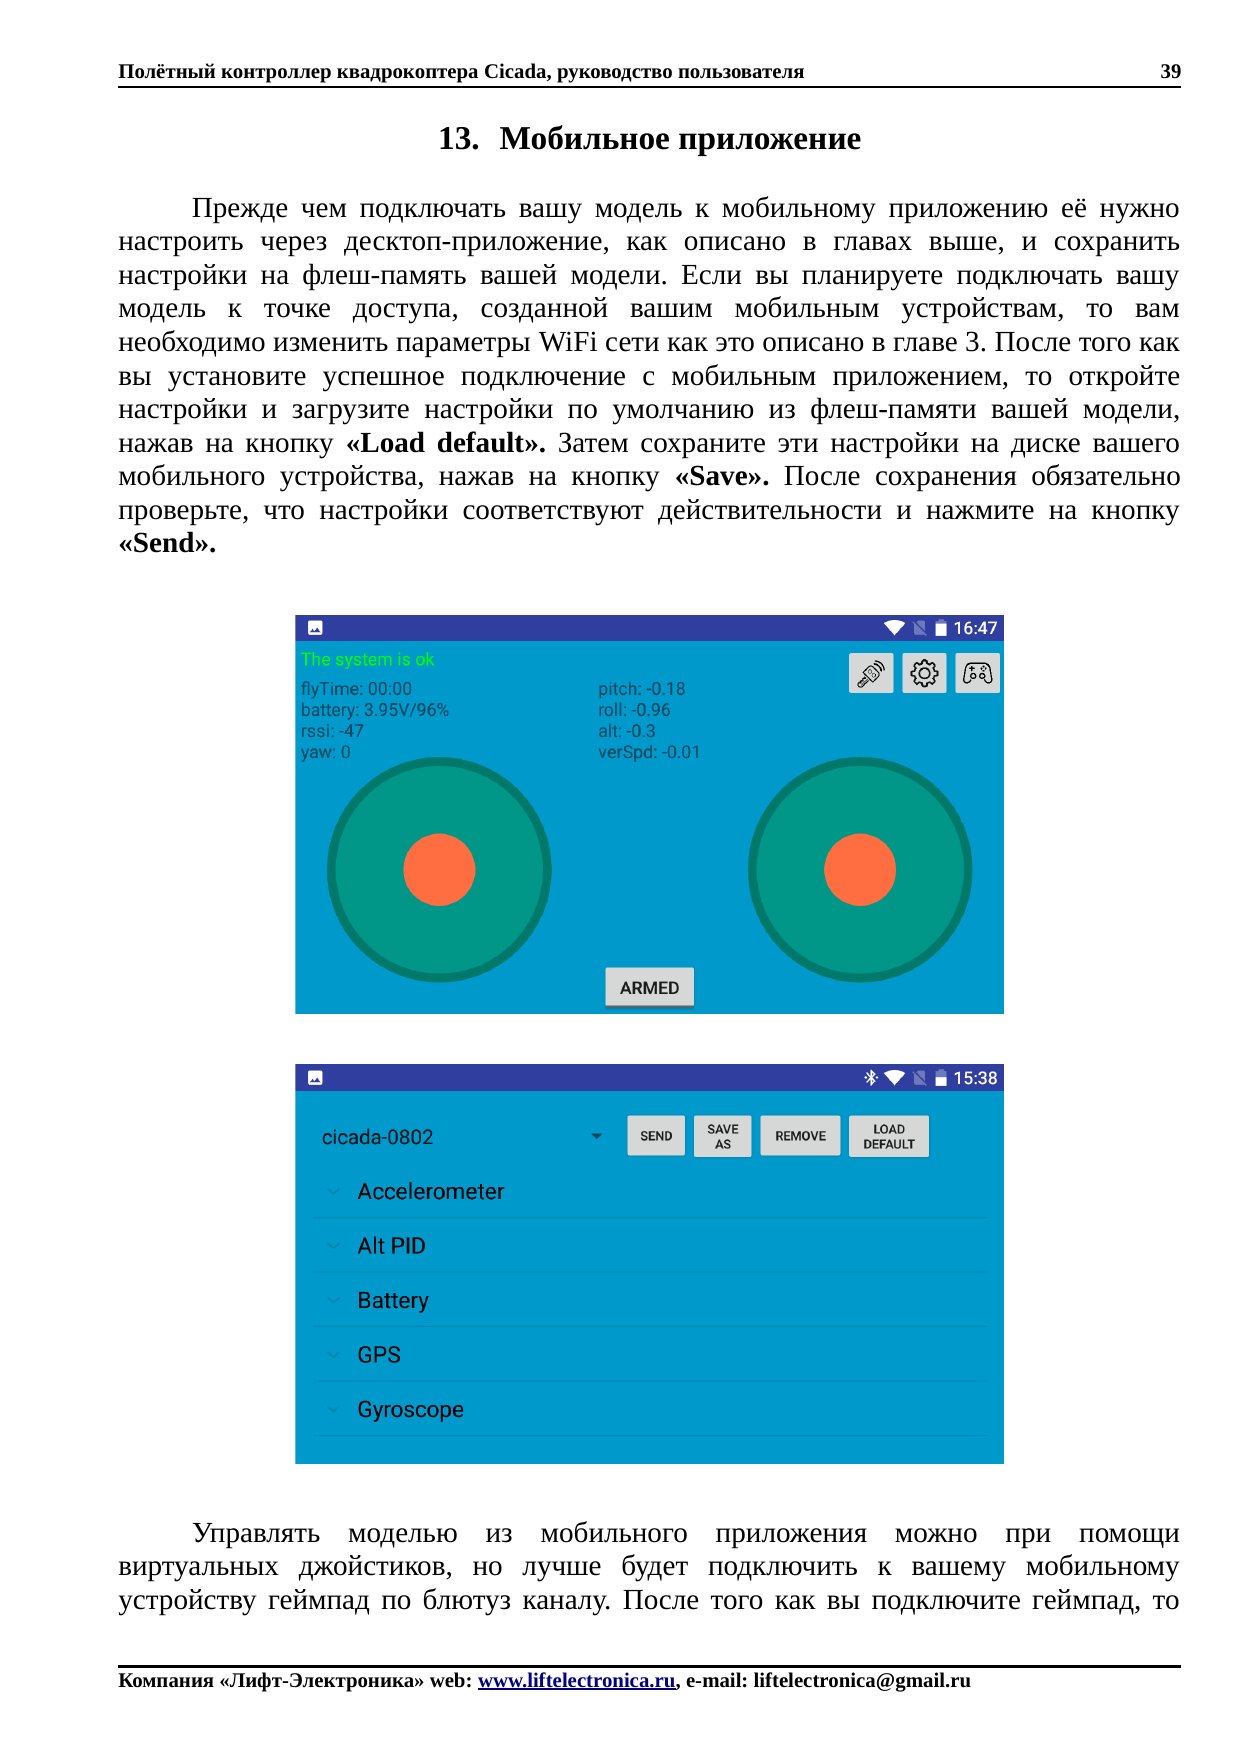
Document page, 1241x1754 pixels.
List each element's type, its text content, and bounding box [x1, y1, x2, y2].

subtitle Мобильное приложение [118, 118, 1181, 156]
picture [761, 1116, 840, 1155]
picture [295, 1064, 1004, 1090]
picture [956, 654, 999, 692]
picture [628, 1116, 684, 1155]
picture [328, 758, 551, 982]
picture [749, 758, 972, 982]
picture [695, 1116, 751, 1156]
text Управлять моделью из мобильного приложения можно при помощи виртуальных джойстиков, но лучше будет подключить к вашему мобильному устройству геймпад по блютуз каналу. После того как вы подключите геймпад, то [118, 1515, 1181, 1615]
picture [606, 968, 693, 1007]
picture [903, 654, 946, 692]
picture [295, 615, 1004, 640]
picture [850, 654, 893, 692]
text Прежде чем подключать вашу модель к мобильному приложению её нужно настроить через десктоп-приложение, как описано в главах выше, и сохранить настройки на флеш-память вашей модели. Если вы планируете подключать вашу модель к точке доступа, созданной вашим мобильным устройствам, то вам необходимо изменить параметры WiFi сети как это описано в главе 3. После того как вы установите успешное подключение с мобильным приложением, то откройте настройки и загрузите настройки по умолчанию из флеш-памяти вашей модели, нажав на кнопку «Load default». Затем сохраните эти настройки на диске вашего мобильного устройства, нажав на кнопку «Save». После сохранения обязательно проверьте, что настройки соответствуют действительности и нажмите на кнопку «Send». [118, 190, 1181, 559]
picture [850, 1116, 928, 1156]
